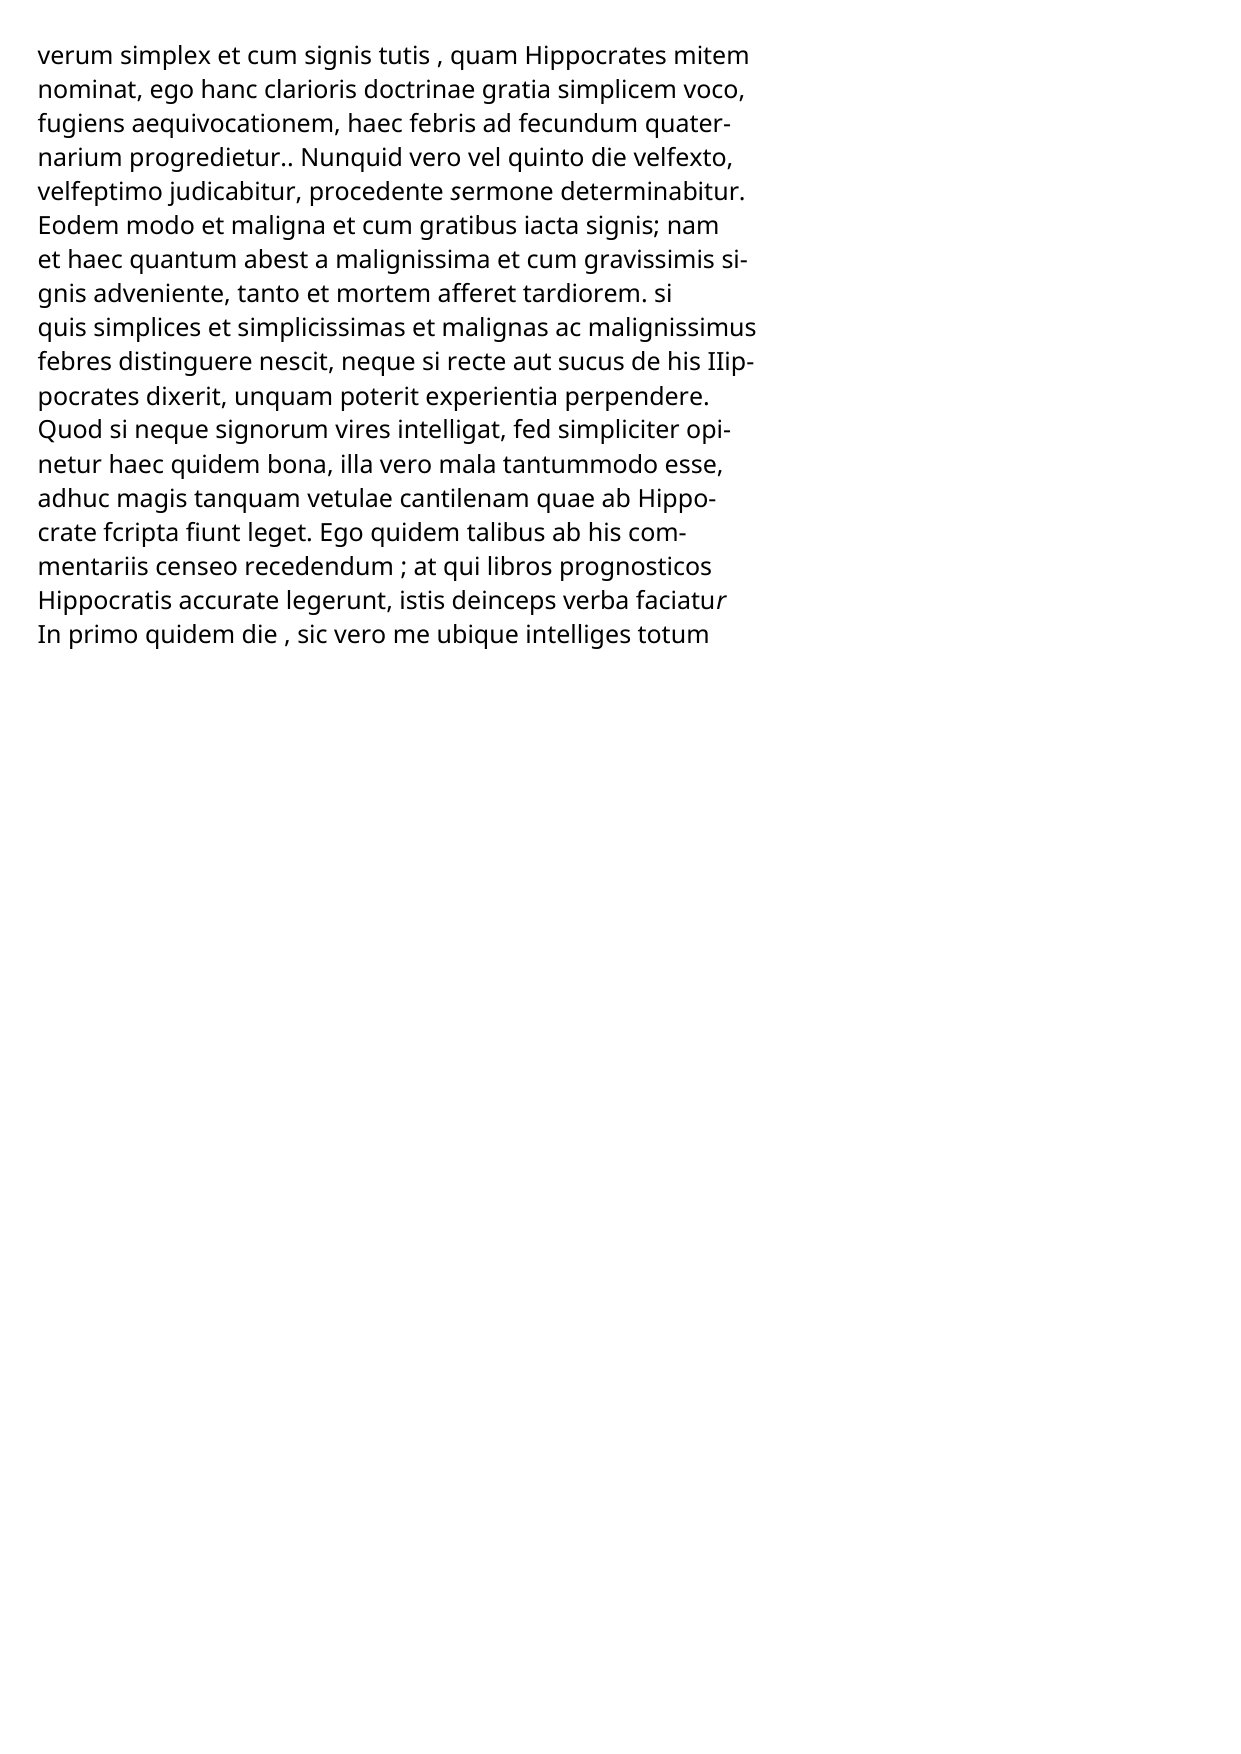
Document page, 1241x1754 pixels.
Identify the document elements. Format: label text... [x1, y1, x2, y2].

text verum simplex et cum signis tutis , quam Hippocrates mitem nominat, ego hanc clarioris doctrinae gratia simplicem voco, fugiens aequivocationem, haec febris ad fecundum quater- narium progredietur.. Nunquid vero vel quinto die velfexto, velfeptimo judicabitur, procedente sermone determinabitur. Eodem modo et maligna et cum gratibus iacta signis; nam et haec quantum abest a malignissima et cum gravissimis si- gnis adveniente, tanto et mortem afferet tardiorem. si quis simplices et simplicissimas et malignas ac malignissimus febres distinguere nescit, neque si recte aut sucus de his IIip- pocrates dixerit, unquam poterit experientia perpendere. Quod si neque signorum vires intelligat, fed simpliciter opi- netur haec quidem bona, illa vero mala tantummodo esse, adhuc magis tanquam vetulae cantilenam quae ab Hippo- crate fcripta fiunt leget. Ego quidem talibus ab his com- mentariis censeo recedendum ; at qui libros prognosticos Hippocratis accurate legerunt, istis deinceps verba faciatur In primo quidem die , sic vero me ubique intelliges totum [37, 37, 1203, 651]
